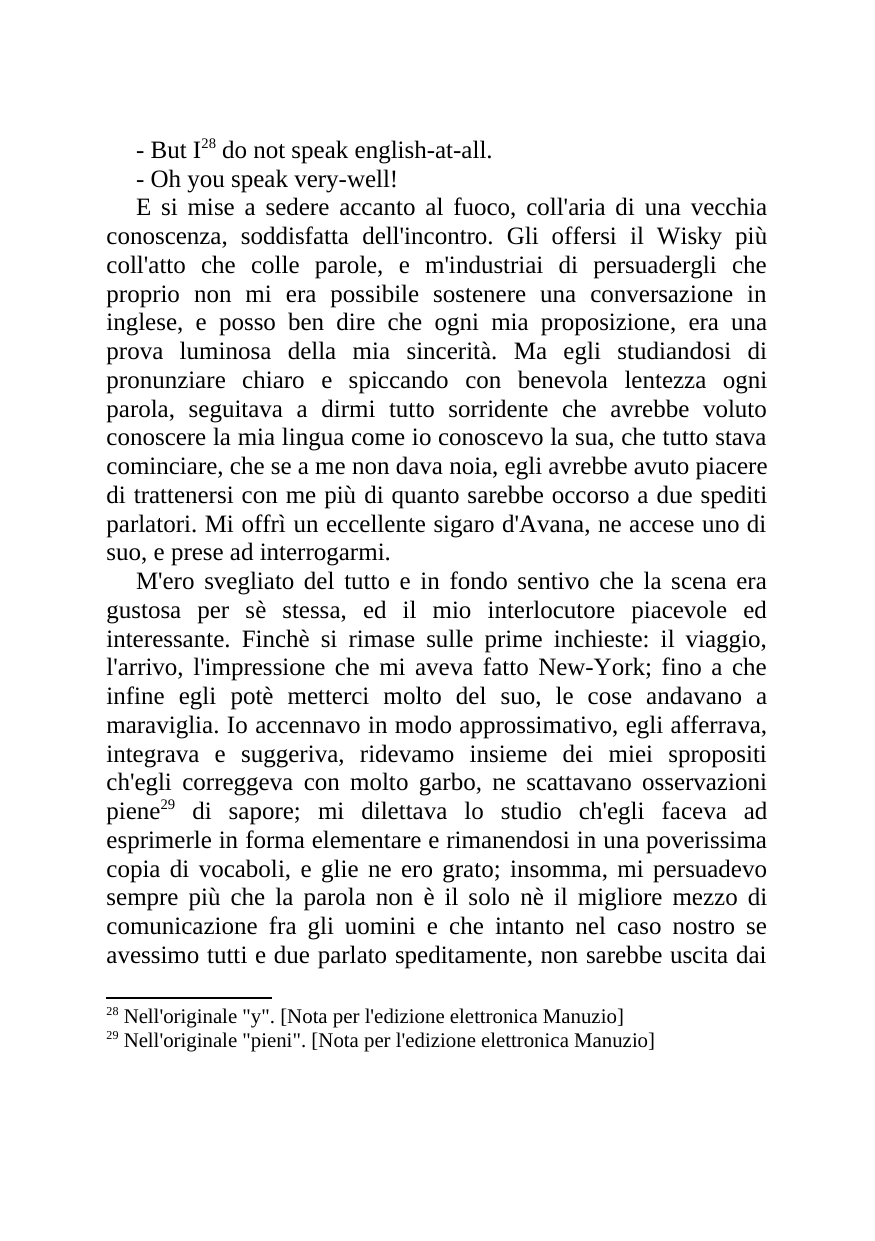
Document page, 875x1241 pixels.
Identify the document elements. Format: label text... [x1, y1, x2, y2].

text - Oh you speak very-well! [106, 164, 768, 192]
text Nell'originale "y". [Nota per l'edizione elettronica Manuzio] [106, 1004, 768, 1028]
text Nell'originale "pieni". [Nota per l'edizione elettronica Manuzio] [106, 1028, 768, 1052]
text E si mise a sedere accanto al fuoco, coll'aria di una vecchia conoscenza, soddisfatta dell'incontro. Gli offersi il Wisky più coll'atto che colle parole, e m'industriai di persuadergli che proprio non mi era possibile sostenere una conversazione in inglese, e posso ben dire che ogni mia proposizione, era una prova luminosa della mia sincerità. Ma egli studiandosi di pronunziare chiaro e spiccando con benevola lentezza ogni parola, seguitava a dirmi tutto sorridente che avrebbe voluto conoscere la mia lingua come io conoscevo la sua, che tutto stava cominciare, che se a me non dava noia, egli avrebbe avuto piacere di trattenersi con me più di quanto sarebbe occorso a due spediti parlatori. Mi offrì un eccellente sigaro d'Avana, ne accese uno di suo, e prese ad interrogarmi. [106, 192, 768, 566]
text - But I do not speak english-at-all. [106, 135, 768, 164]
text M'ero svegliato del tutto e in fondo sentivo che la scena era gustosa per sè stessa, ed il mio interlocutore piacevole ed interessante. Finchè si rimase sulle prime inchieste: il viaggio, l'arrivo, l'impressione che mi aveva fatto New-York; fino a che infine egli potè metterci molto del suo, le cose andavano a maraviglia. Io accennavo in modo approssimativo, egli afferrava, integrava e suggeriva, ridevamo insieme dei miei spropositi ch'egli correggeva con molto garbo, ne scattavano osservazioni piene di sapore; mi dilettava lo studio ch'egli faceva ad esprimerle in forma elementare e rimanendosi in una poverissima copia di vocaboli, e glie ne ero grato; insomma, mi persuadevo sempre più che la parola non è il solo nè il migliore mezzo di comunicazione fra gli uomini e che intanto nel caso nostro se avessimo tutti e due parlato speditamente, non sarebbe uscita dai [106, 566, 768, 969]
